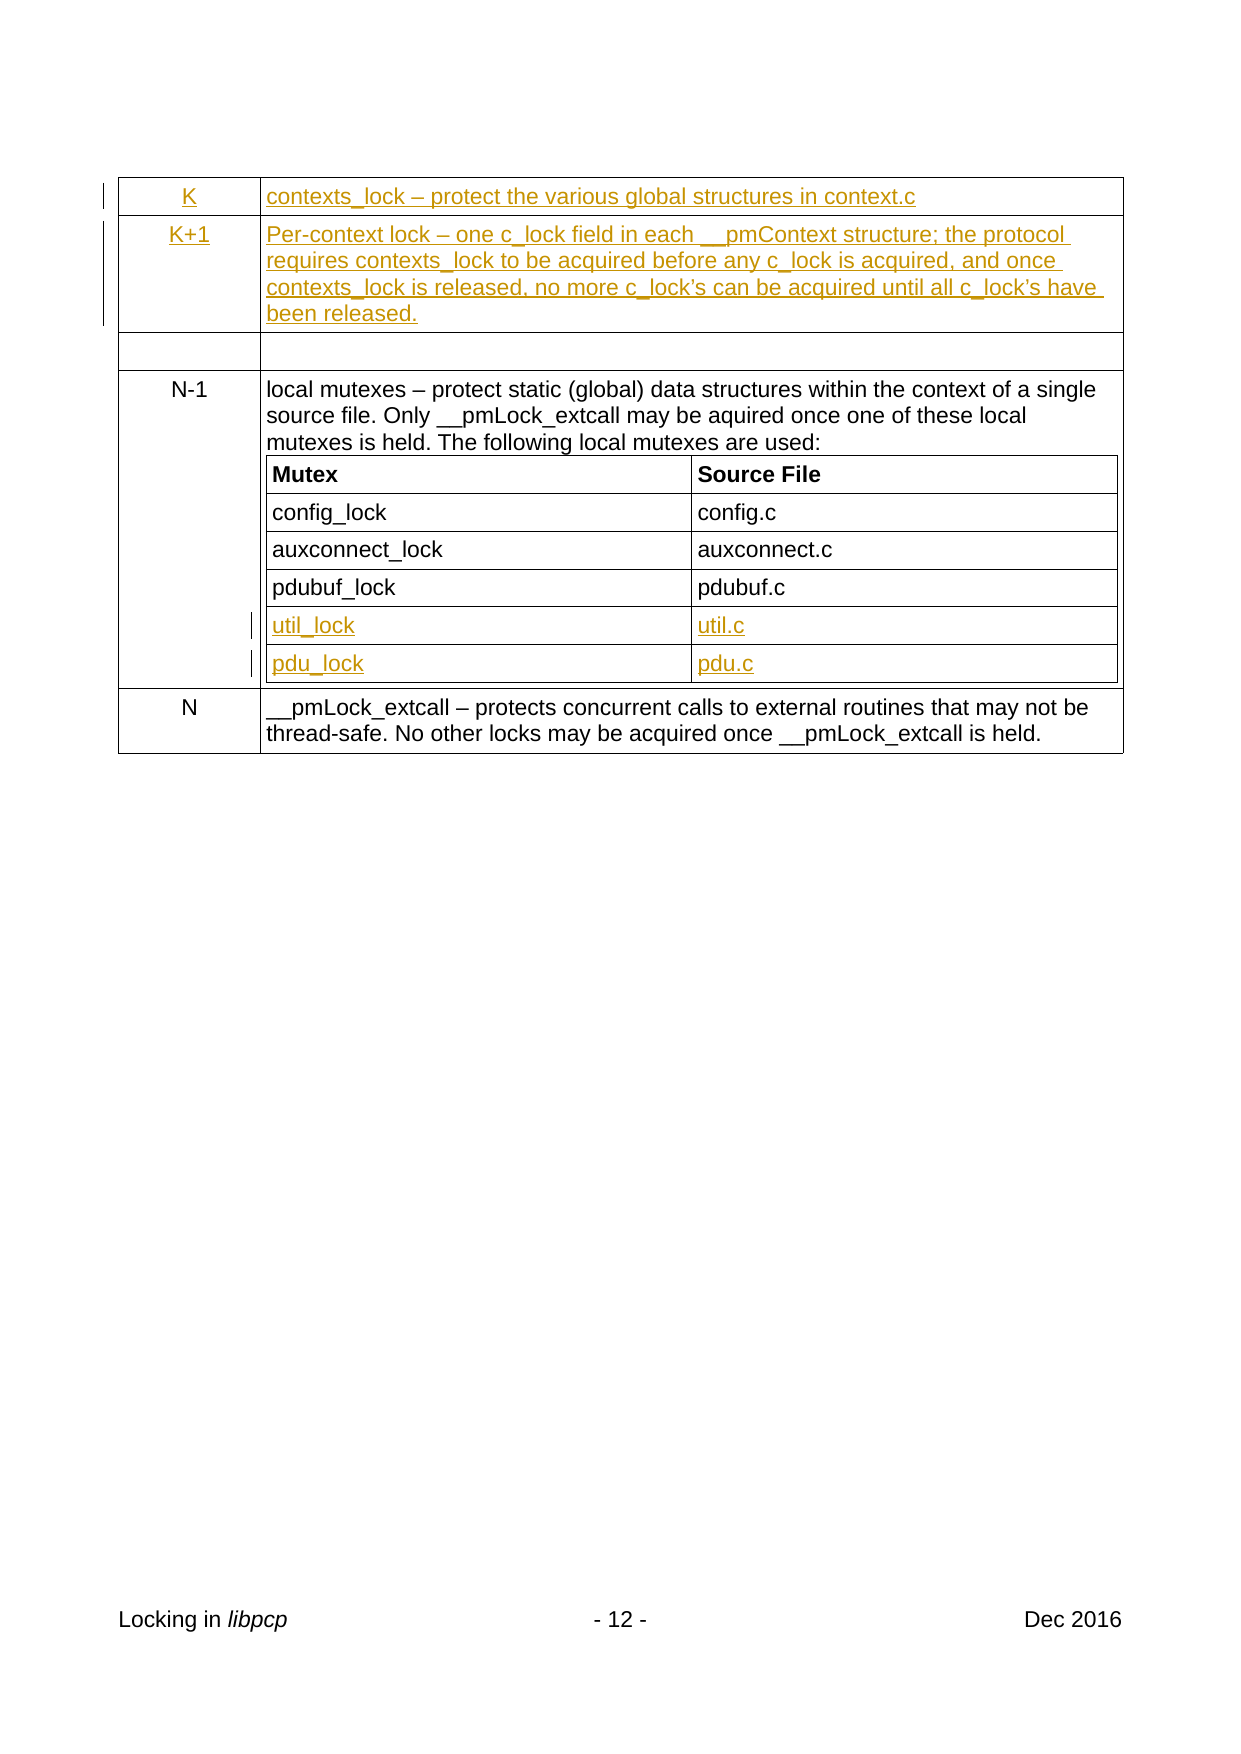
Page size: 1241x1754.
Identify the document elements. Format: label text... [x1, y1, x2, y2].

table_cell config.c [692, 494, 1117, 531]
table_cell Per-context lock – one c_lock field in each __pmContext structure; the protocol requires contexts_lock to be acquired before any c_lock is acquired, and once contexts_lock is released, no more c_lock’s can be acquired until all c_lock’s have been released. [261, 216, 1123, 332]
table_cell pdu_lock [267, 645, 691, 682]
table_cell pdubuf.c [692, 570, 1117, 606]
table_cell auxconnect.c [692, 532, 1117, 568]
table_cell __pmLock_extcall – protects concurrent calls to external routines that may not be thread-safe. No other locks may be acquired once __pmLock_extcall is held. [261, 689, 1123, 752]
table_cell auxconnect_lock [267, 532, 691, 568]
table_cell util.c [692, 607, 1117, 644]
table_cell K+1 [119, 216, 260, 332]
table_cell N-1 [119, 371, 260, 688]
table_cell [119, 333, 260, 370]
table_cell util_lock [267, 607, 691, 644]
table_header Mutex [267, 456, 691, 493]
table_cell pdubuf_lock [267, 570, 691, 606]
table_cell K [119, 178, 260, 215]
table_cell N [119, 689, 260, 752]
table_cell [261, 333, 1123, 370]
table_cell local mutexes – protect static (global) data structures within the context of a single source file. Only __pmLock_extcall may be aquired once one of these local mutexes is held. The following local mutexes are used: [261, 371, 1123, 688]
table_cell pdu.c [692, 645, 1117, 682]
table_cell contexts_lock – protect the various global structures in context.c [261, 178, 1123, 215]
table_header Source File [692, 456, 1117, 493]
table_cell config_lock [267, 494, 691, 531]
